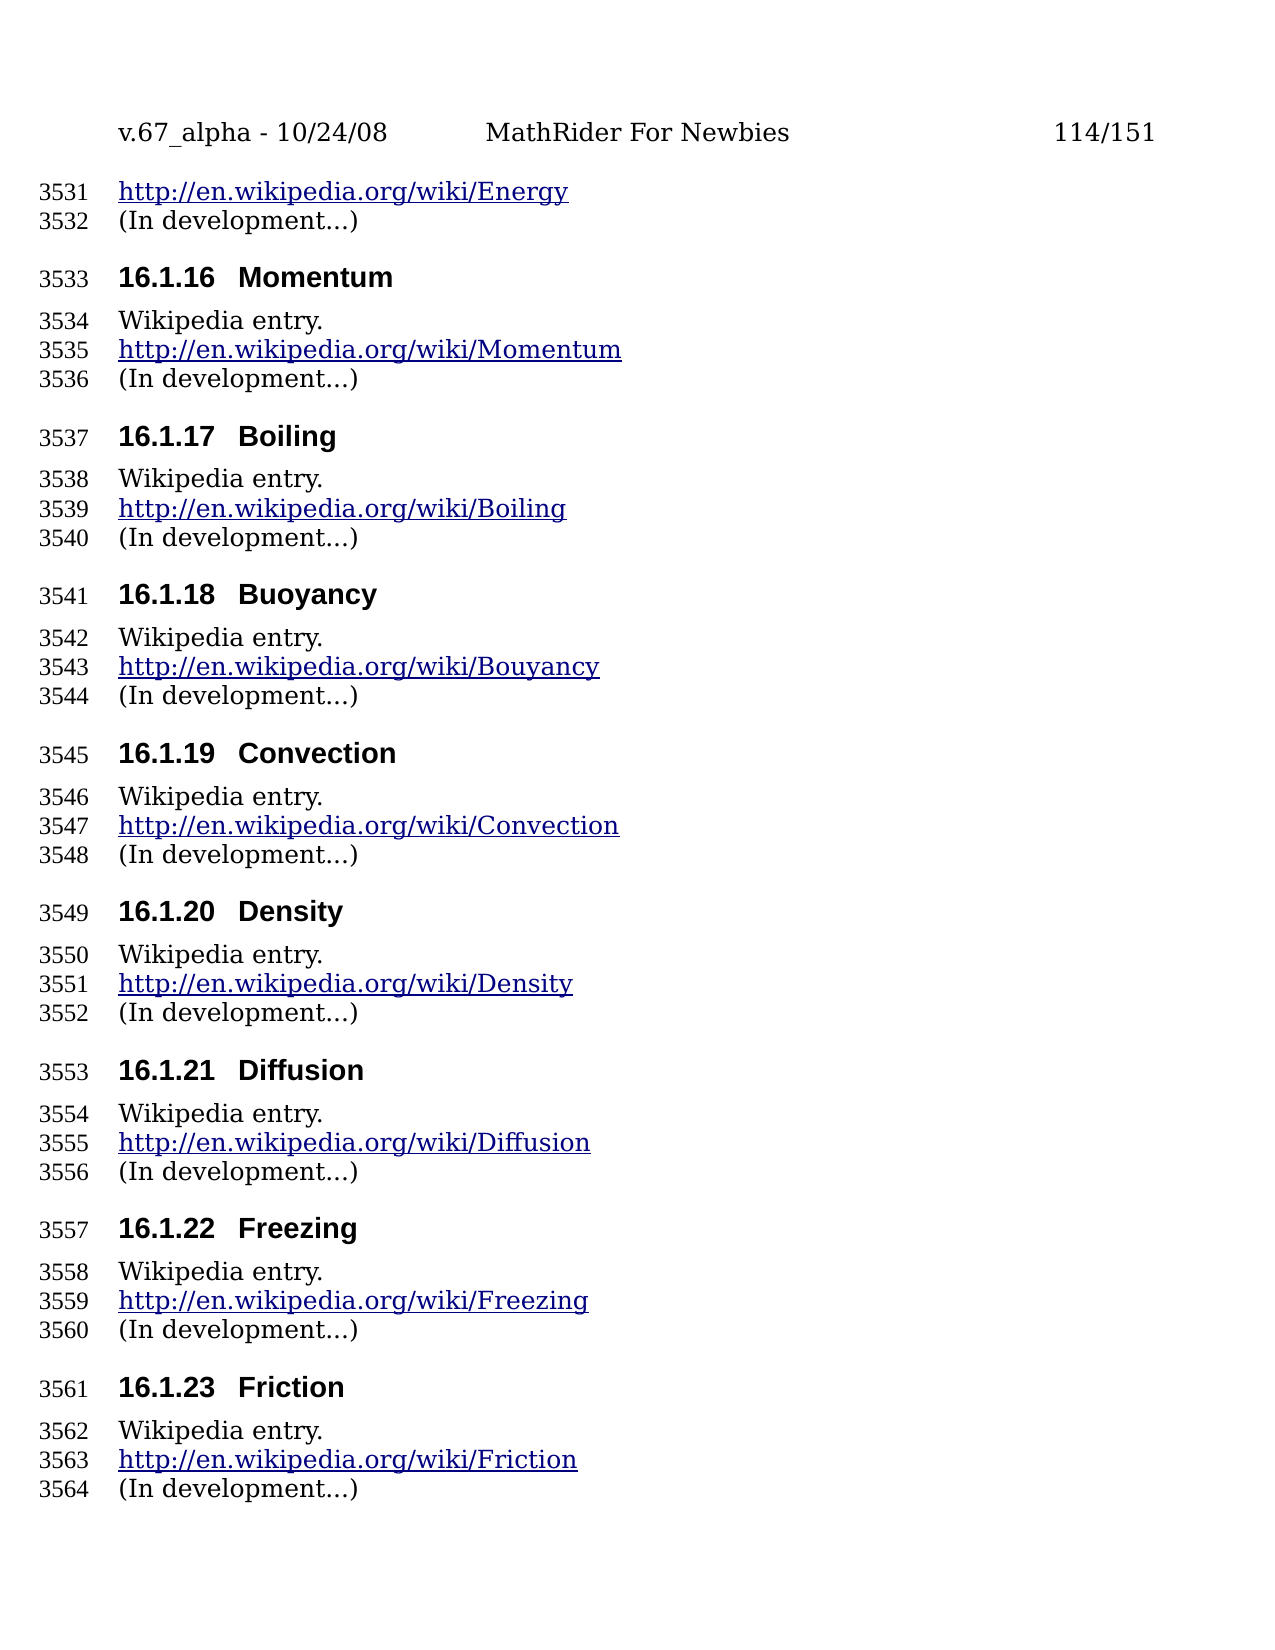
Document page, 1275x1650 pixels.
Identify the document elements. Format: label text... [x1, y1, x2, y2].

subtitle Momentum [118, 260, 1157, 294]
text (In development...) [118, 840, 1157, 869]
text http://en.wikipedia.org/wiki/Convection [118, 811, 1157, 840]
text (In development...) [118, 523, 1157, 552]
text (In development...) [118, 206, 1157, 235]
text Wikipedia entry. [118, 306, 1157, 335]
text Wikipedia entry. [118, 1257, 1157, 1287]
text (In development...) [118, 999, 1157, 1028]
subtitle Density [118, 894, 1157, 928]
text http://en.wikipedia.org/wiki/Boiling [118, 494, 1157, 523]
text http://en.wikipedia.org/wiki/Friction [118, 1445, 1157, 1474]
text Wikipedia entry. [118, 1099, 1157, 1128]
subtitle Freezing [118, 1211, 1157, 1245]
text http://en.wikipedia.org/wiki/Freezing [118, 1287, 1157, 1316]
text http://en.wikipedia.org/wiki/Momentum [118, 335, 1157, 364]
subtitle Convection [118, 736, 1157, 769]
text (In development...) [118, 682, 1157, 711]
subtitle Buoyancy [118, 577, 1157, 611]
subtitle Boiling [118, 419, 1157, 452]
text http://en.wikipedia.org/wiki/Density [118, 969, 1157, 999]
text (In development...) [118, 1157, 1157, 1186]
text (In development...) [118, 364, 1157, 394]
subtitle Diffusion [118, 1053, 1157, 1086]
text http://en.wikipedia.org/wiki/Diffusion [118, 1128, 1157, 1157]
text Wikipedia entry. [118, 623, 1157, 652]
text (In development...) [118, 1474, 1157, 1503]
text Wikipedia entry. [118, 782, 1157, 811]
text http://en.wikipedia.org/wiki/Energy [118, 177, 1157, 206]
text http://en.wikipedia.org/wiki/Bouyancy [118, 652, 1157, 682]
text (In development...) [118, 1316, 1157, 1345]
text Wikipedia entry. [118, 940, 1157, 969]
text Wikipedia entry. [118, 1416, 1157, 1445]
text Wikipedia entry. [118, 465, 1157, 494]
subtitle Friction [118, 1370, 1157, 1403]
